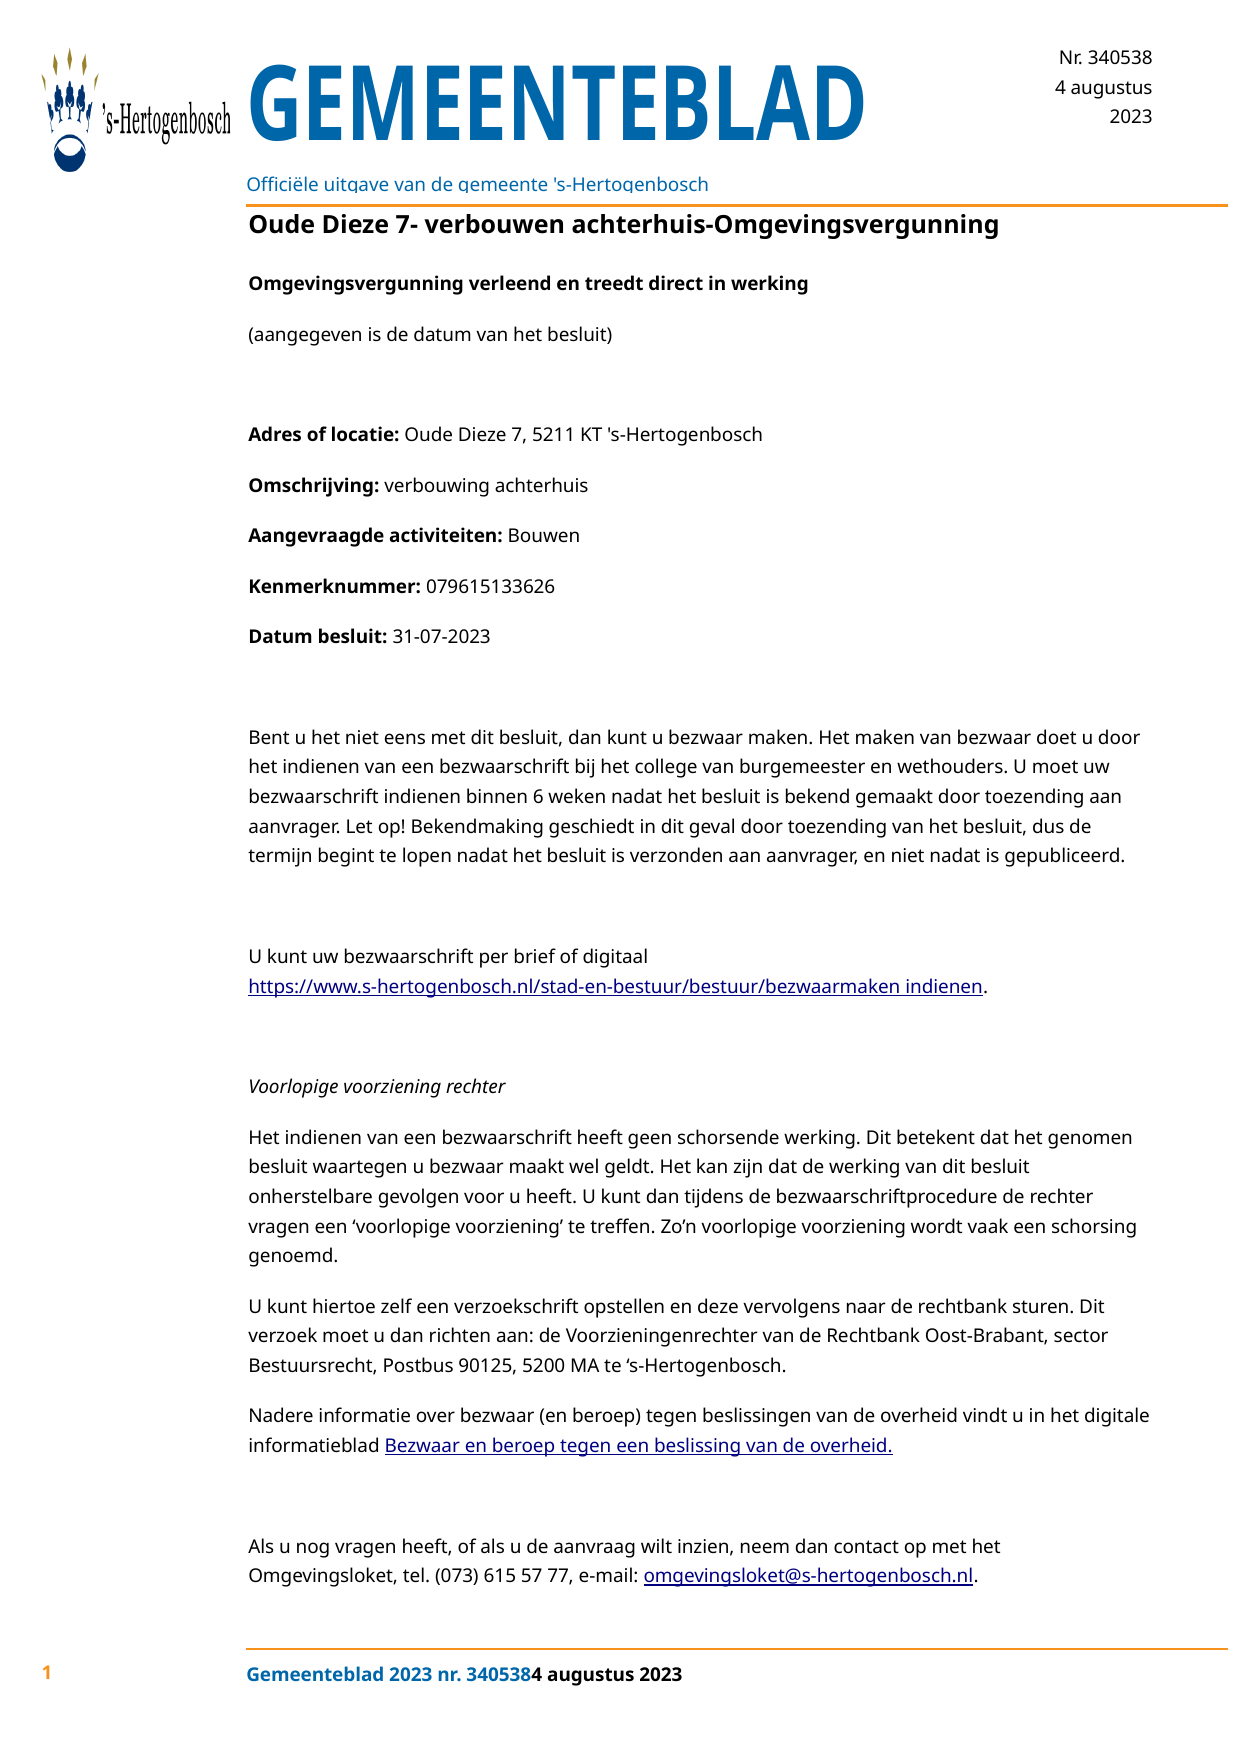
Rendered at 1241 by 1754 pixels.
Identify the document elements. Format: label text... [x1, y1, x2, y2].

text Adres of locatie: Oude Dieze 7, 5211 KT 's-Hertogenbosch [248, 422, 1152, 447]
text Bent u het niet eens met dit besluit, dan kunt u bezwaar maken. Het maken van bezwaar doet u door het indienen van een bezwaarschrift bij het college van burgemeester en wethouders. U moet uw bezwaarschrift indienen binnen 6 weken nadat het besluit is bekend gemaakt door toezending aan aanvrager. Let op! Bekendmaking geschiedt in dit geval door toezending van het besluit, dus de termijn begint te lopen nadat het besluit is verzonden aan aanvrager, en niet nadat is gepubliceerd. [248, 724, 1152, 868]
text Datum besluit: 31-07-2023 [248, 623, 1152, 649]
text (aangegeven is de datum van het besluit) [248, 321, 1152, 346]
text Aangevraagde activiteiten: Bouwen [248, 522, 1152, 548]
text Omgevingsvergunning verleend en treedt direct in werking [248, 270, 1152, 296]
text Nadere informatie over bezwaar (en beroep) tegen beslissingen van de overheid vindt u in het digitale informatieblad Bezwaar en beroep tegen een beslissing van de overheid. [248, 1402, 1152, 1458]
text Het indienen van een bezwaarschrift heeft geen schorsende werking. Dit betekent dat het genomen besluit waartegen u bezwaar maakt wel geldt. Het kan zijn dat de werking van dit besluit onherstelbare gevolgen voor u heeft. U kunt dan tijdens de bezwaarschriftprocedure de rechter vragen een ‘voorlopige voorziening’ te treffen. Zo’n voorlopige voorziening wordt vaak een schorsing genoemd. [248, 1124, 1152, 1268]
text Als u nog vragen heeft, of als u de aanvraag wilt inzien, neem dan contact op met het Omgevingsloket, tel. (073) 615 57 77, e-mail: omgevingsloket@s-hertogenbosch.nl. [248, 1533, 1152, 1588]
picture [41, 47, 231, 172]
text Oude Dieze 7- verbouwen achterhuis-Omgevingsvergunning [248, 207, 1152, 241]
text Omschrijving: verbouwing achterhuis [248, 472, 1152, 498]
text U kunt uw bezwaarschrift per brief of digitaal https://www.s-hertogenbosch.nl/stad-en-bestuur/bestuur/bezwaarmaken indienen. [248, 943, 1152, 998]
text Kenmerknummer: 079615133626 [248, 573, 1152, 598]
text Voorlopige voorziening rechter [248, 1074, 1152, 1099]
text U kunt hiertoe zelf een verzoekschrift opstellen en deze vervolgens naar de rechtbank sturen. Dit verzoek moet u dan richten aan: de Voorzieningenrechter van de Rechtbank Oost-Brabant, sector Bestuursrecht, Postbus 90125, 5200 MA te ‘s-Hertogenbosch. [248, 1293, 1152, 1378]
